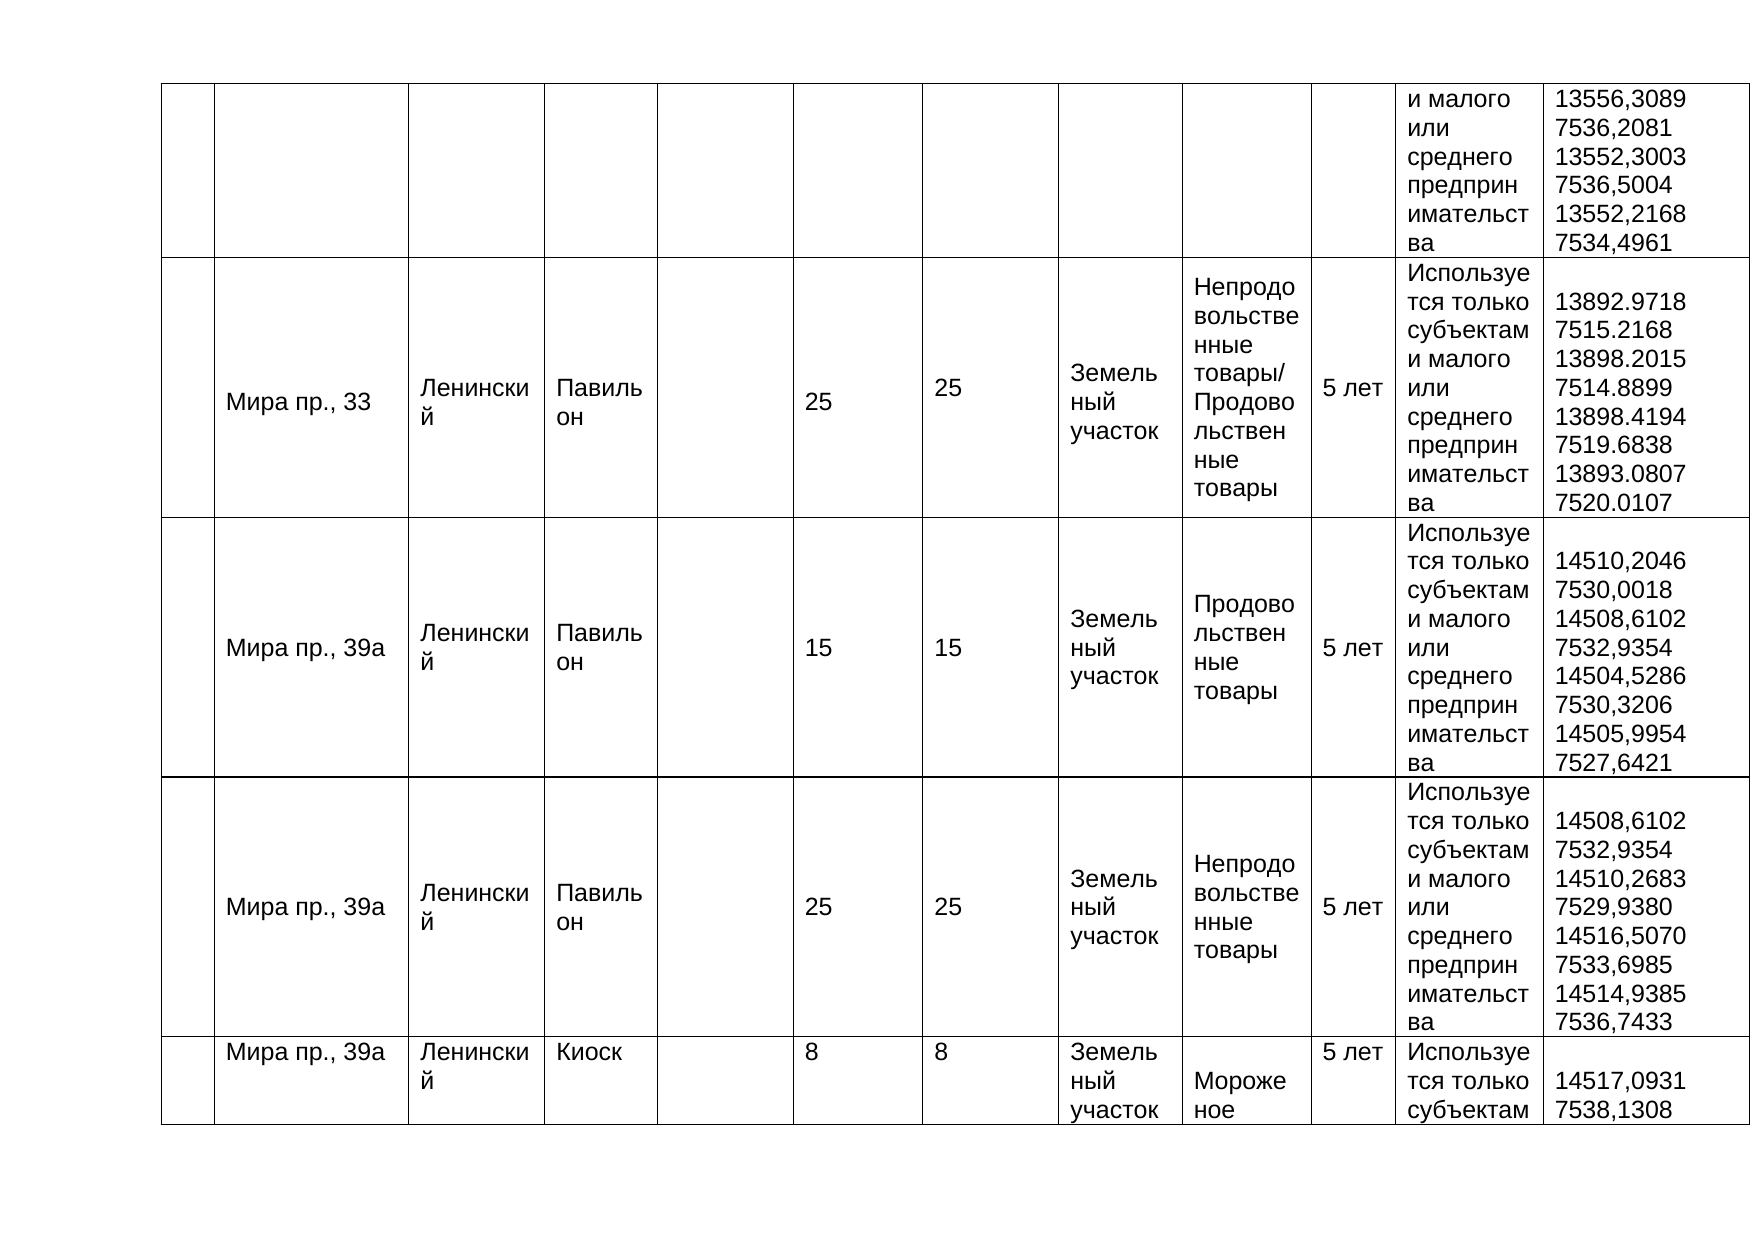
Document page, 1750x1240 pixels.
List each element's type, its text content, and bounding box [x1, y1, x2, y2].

table_cell Павильон [545, 778, 657, 1036]
table_cell Мира пр., 39а [215, 778, 408, 1036]
table_cell 15 [794, 518, 922, 776]
table_cell [923, 84, 1058, 257]
table_cell [658, 518, 793, 776]
table_cell [162, 84, 214, 257]
table_cell и малого или среднего предпринимательства [1396, 84, 1543, 257]
table_cell Мира пр., 39а [215, 518, 408, 776]
table_cell [1312, 84, 1395, 257]
table_cell [409, 84, 544, 257]
table_cell Используется только субъектами малого или среднего предпринимательства [1396, 518, 1543, 776]
table_cell 5 лет [1312, 258, 1395, 517]
table_cell 25 [794, 258, 922, 517]
table_cell Киоск [545, 1037, 657, 1123]
table_cell [794, 84, 922, 257]
table_cell Земельный участок [1059, 778, 1182, 1036]
table_cell Используется только субъектам [1396, 1037, 1543, 1123]
table_cell Ленинский [409, 518, 544, 776]
table_cell [215, 84, 408, 257]
table_cell Непродовольственные товары/ Продовольственные товары [1183, 258, 1311, 517]
table_cell Непродовольственные товары [1183, 778, 1311, 1036]
table_cell [1059, 84, 1182, 257]
table_cell Мира пр., 33 [215, 258, 408, 517]
table_cell 5 лет [1312, 518, 1395, 776]
table_cell Используется только субъектами малого или среднего предпринимательства [1396, 258, 1543, 517]
table_cell [162, 1037, 214, 1123]
table_cell 14508,6102 7532,9354 14510,2683 7529,9380 14516,5070 7533,6985 14514,9385 7536,7433 [1544, 778, 1749, 1036]
table_cell 5 лет [1312, 1037, 1395, 1123]
table_cell [162, 778, 214, 1036]
table_cell Ленинский [409, 258, 544, 517]
table_cell [1183, 84, 1311, 257]
table_cell 13892.9718 7515.2168 13898.2015 7514.8899 13898.4194 7519.6838 13893.0807 7520.0107 [1544, 258, 1749, 517]
table_cell 15 [923, 518, 1058, 776]
table_cell [162, 258, 214, 517]
table_cell [658, 778, 793, 1036]
table_cell [162, 518, 214, 776]
table_cell [658, 258, 793, 517]
table_cell Павильон [545, 518, 657, 776]
table_cell Мороженое [1183, 1037, 1311, 1123]
table_cell 25 [923, 258, 1058, 517]
table_cell Земельный участок [1059, 258, 1182, 517]
table_cell Земельный участок [1059, 1037, 1182, 1123]
table_cell Ленинский [409, 1037, 544, 1123]
table_cell 5 лет [1312, 778, 1395, 1036]
table_cell Мира пр., 39а [215, 1037, 408, 1123]
table_cell [658, 84, 793, 257]
table_cell Павильон [545, 258, 657, 517]
table_cell 14510,2046 7530,0018 14508,6102 7532,9354 14504,5286 7530,3206 14505,9954 7527,6421 [1544, 518, 1749, 776]
table_cell Ленинский [409, 778, 544, 1036]
table_cell 25 [923, 778, 1058, 1036]
table_cell Используется только субъектами малого или среднего предпринимательства [1396, 778, 1543, 1036]
table_cell Земельный участок [1059, 518, 1182, 776]
table_cell Продовольственные товары [1183, 518, 1311, 776]
table_cell 8 [923, 1037, 1058, 1123]
table_cell 8 [794, 1037, 922, 1123]
table_cell [658, 1037, 793, 1123]
table_cell 25 [794, 778, 922, 1036]
table_cell [545, 84, 657, 257]
table_cell 13556,3089 7536,2081 13552,3003 7536,5004 13552,2168 7534,4961 [1544, 84, 1749, 257]
table_cell 14517,0931 7538,1308 [1544, 1037, 1749, 1123]
